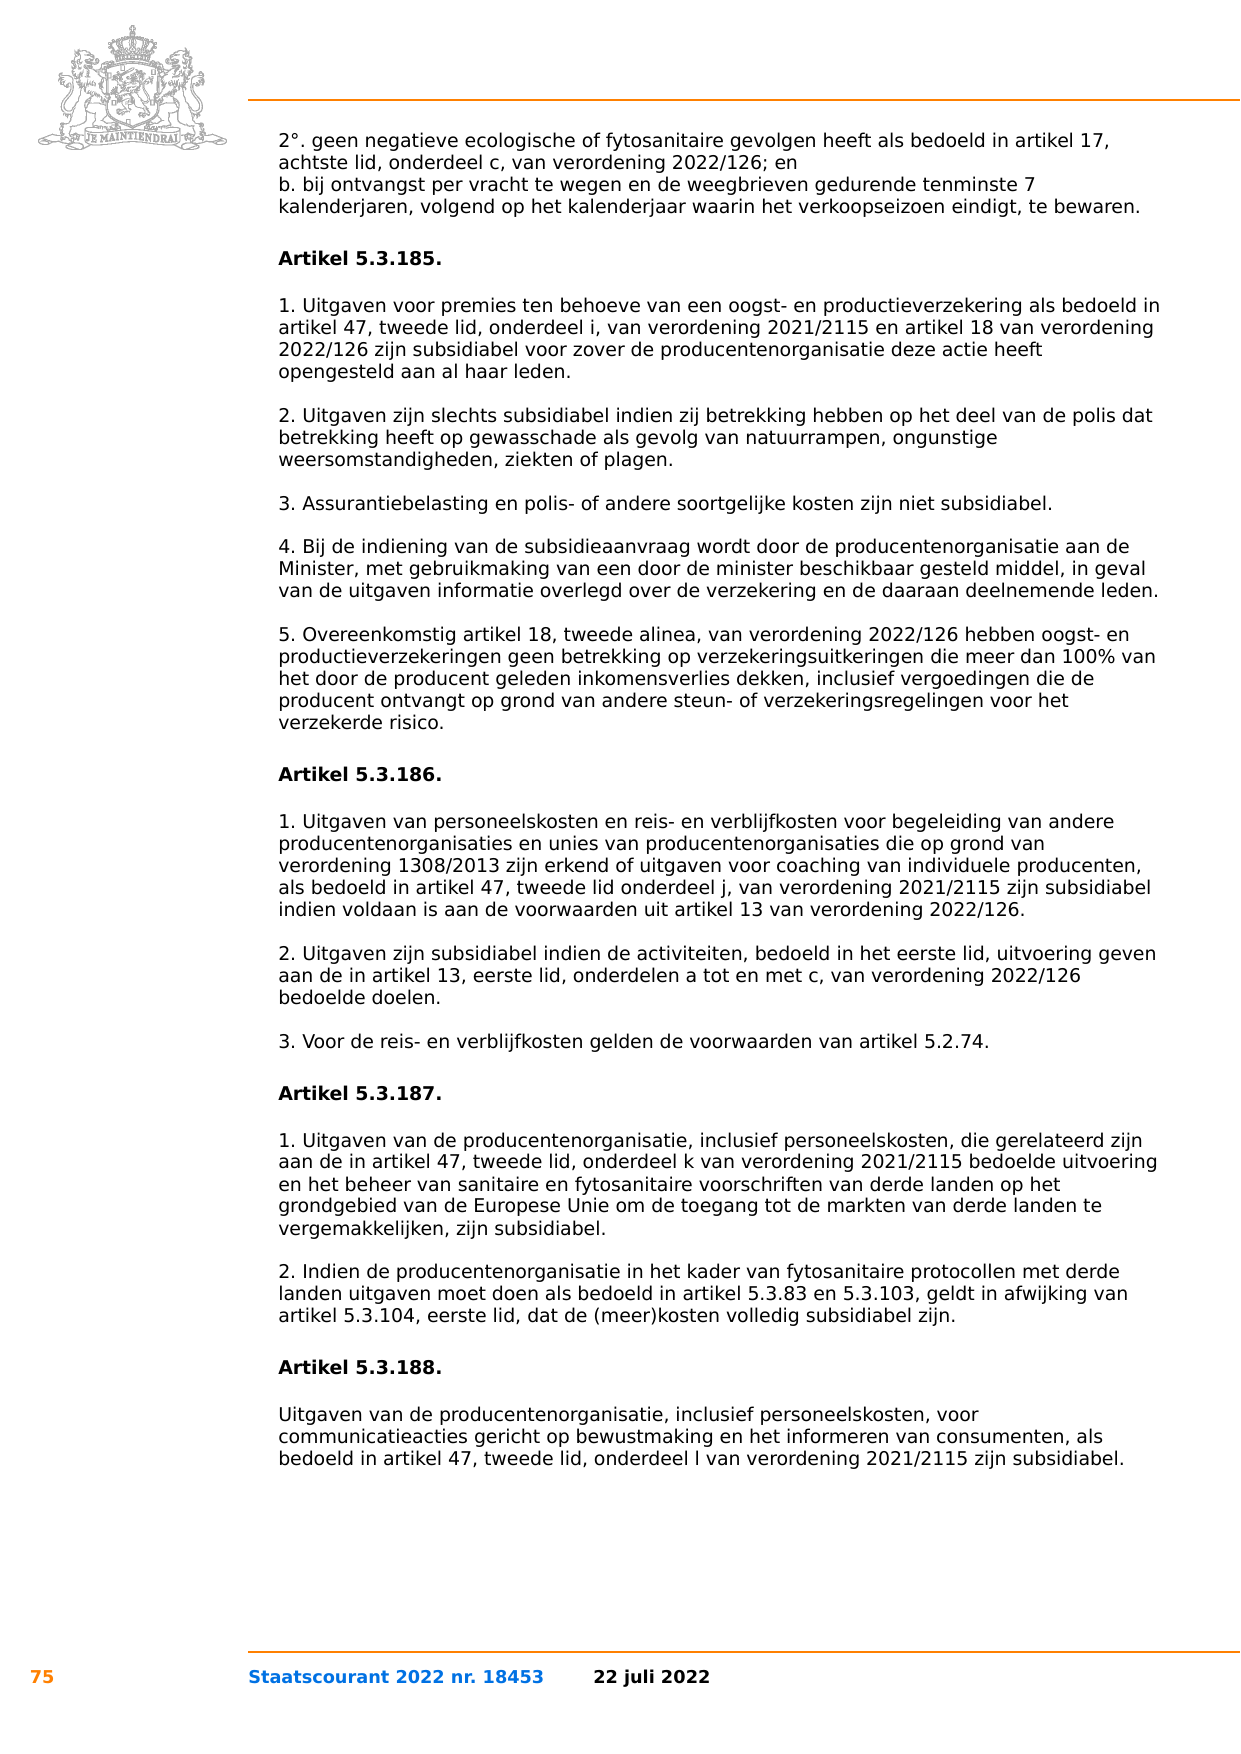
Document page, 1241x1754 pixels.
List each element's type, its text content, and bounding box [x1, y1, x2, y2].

subtitle Artikel 5.3.188. [278, 1357, 1163, 1379]
text Uitgaven van de producentenorganisatie, inclusief personeelskosten, voor communicatieacties gericht op bewustmaking en het informeren van consumenten, als bedoeld in artikel 47, tweede lid, onderdeel l van verordening 2021/2115 zijn subsidiabel. [278, 1404, 1163, 1470]
text b. bij ontvangst per vracht te wegen en de weegbrieven gedurende tenminste 7 kalenderjaren, volgend op het kalenderjaar waarin het verkoopseizoen eindigt, te bewaren. [278, 174, 1163, 218]
text 5. Overeenkomstig artikel 18, tweede alinea, van verordening 2022/126 hebben oogst- en productieverzekeringen geen betrekking op verzekeringsuitkeringen die meer dan 100% van het door de producent geleden inkomensverlies dekken, inclusief vergoedingen die de producent ontvangt op grond van andere steun- of verzekeringsregelingen voor het verzekerde risico. [278, 624, 1163, 734]
text 4. Bij de indiening van de subsidieaanvraag wordt door de producentenorganisatie aan de Minister, met gebruikmaking van een door de minister beschikbaar gesteld middel, in geval van de uitgaven informatie overlegd over de verzekering en de daaraan deelnemende leden. [278, 536, 1163, 602]
text 1. Uitgaven voor premies ten behoeve van een oogst- en productieverzekering als bedoeld in artikel 47, tweede lid, onderdeel i, van verordening 2021/2115 en artikel 18 van verordening 2022/126 zijn subsidiabel voor zover de producentenorganisatie deze actie heeft opengesteld aan al haar leden. [278, 295, 1163, 383]
text 2. Indien de producentenorganisatie in het kader van fytosanitaire protocollen met derde landen uitgaven moet doen als bedoeld in artikel 5.3.83 en 5.3.103, geldt in afwijking van artikel 5.3.104, eerste lid, dat de (meer)kosten volledig subsidiabel zijn. [278, 1261, 1163, 1327]
text 2. Uitgaven zijn slechts subsidiabel indien zij betrekking hebben op het deel van de polis dat betrekking heeft op gewasschade als gevolg van natuurrampen, ongunstige weersomstandigheden, ziekten of plagen. [278, 404, 1163, 471]
subtitle Artikel 5.3.186. [278, 764, 1163, 786]
text 3. Assurantiebelasting en polis- of andere soortgelijke kosten zijn niet subsidiabel. [278, 492, 1163, 514]
subtitle Artikel 5.3.187. [278, 1082, 1163, 1104]
text 3. Voor de reis- en verblijfkosten gelden de voorwaarden van artikel 5.2.74. [278, 1031, 1163, 1052]
subtitle Artikel 5.3.185. [278, 248, 1163, 270]
picture [38, 25, 227, 150]
text 1. Uitgaven van de producentenorganisatie, inclusief personeelskosten, die gerelateerd zijn aan de in artikel 47, tweede lid, onderdeel k van verordening 2021/2115 bedoelde uitvoering en het beheer van sanitaire en fytosanitaire voorschriften van derde landen op het grondgebied van de Europese Unie om de toegang tot de markten van derde landen te vergemakkelijken, zijn subsidiabel. [278, 1129, 1163, 1239]
text 2. Uitgaven zijn subsidiabel indien de activiteiten, bedoeld in het eerste lid, uitvoering geven aan de in artikel 13, eerste lid, onderdelen a tot en met c, van verordening 2022/126 bedoelde doelen. [278, 943, 1163, 1009]
text 1. Uitgaven van personeelskosten en reis- en verblijfkosten voor begeleiding van andere producentenorganisaties en unies van producentenorganisaties die op grond van verordening 1308/2013 zijn erkend of uitgaven voor coaching van individuele producenten, als bedoeld in artikel 47, tweede lid onderdeel j, van verordening 2021/2115 zijn subsidiabel indien voldaan is aan de voorwaarden uit artikel 13 van verordening 2022/126. [278, 811, 1163, 921]
text 2°. geen negatieve ecologische of fytosanitaire gevolgen heeft als bedoeld in artikel 17, achtste lid, onderdeel c, van verordening 2022/126; en [278, 130, 1163, 174]
